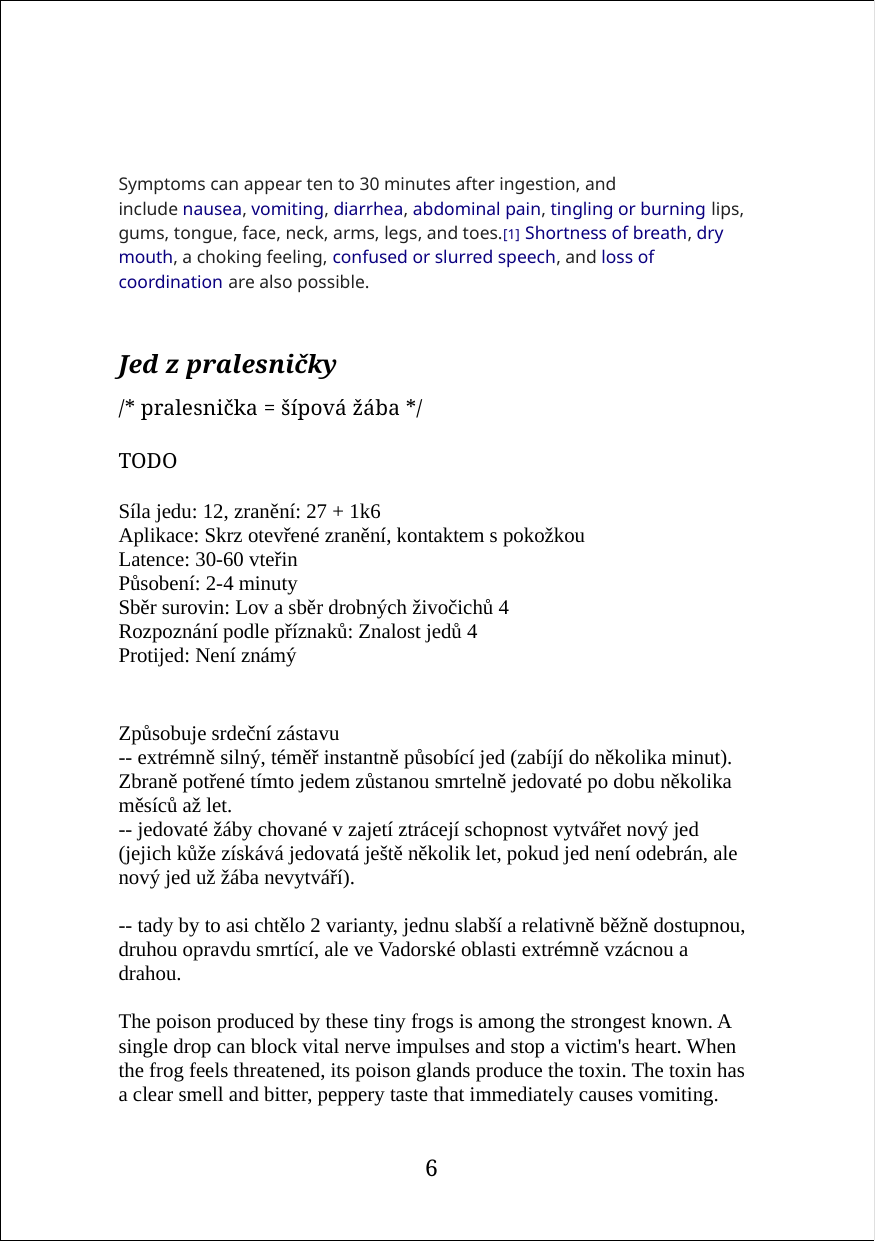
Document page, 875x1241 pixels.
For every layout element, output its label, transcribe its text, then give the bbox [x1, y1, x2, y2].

text Protijed: Není známý [118, 643, 756, 667]
text Síla jedu: 12, zranění: 27 + 1k6 [118, 499, 756, 523]
text -- jedovaté žáby chované v zajetí ztrácejí schopnost vytvářet nový jed (jejich kůže získává jedovatá ještě několik let, pokud jed není odebrán, ale nový jed už žába nevytváří). [118, 817, 756, 889]
text TODO [118, 446, 756, 474]
text /* pralesnička = šípová žába */ [118, 393, 756, 421]
text The poison produced by these tiny frogs is among the strongest known. A single drop can block vital nerve impulses and stop a victim's heart. When the frog feels threatened, its poison glands produce the toxin. The toxin has a clear smell and bitter, peppery taste that immediately causes vomiting. [118, 1009, 756, 1106]
text Působení: 2-4 minuty [118, 571, 756, 595]
text Latence: 30-60 vteřin [118, 547, 756, 571]
text Aplikace: Skrz otevřené zranění, kontaktem s pokožkou [118, 523, 756, 547]
subtitle Jed z pralesničky [118, 347, 756, 381]
text Symptoms can appear ten to 30 minutes after ingestion, and include nausea, vomiting, diarrhea, abdominal pain, tingling or burning lips, gums, tongue, face, neck, arms, legs, and toes.[1] Shortness of breath, dry mouth, a choking feeling, confused or slurred speech, and loss of coordination are also possible. [118, 172, 756, 293]
text -- tady by to asi chtělo 2 varianty, jednu slabší a relativně běžně dostupnou, druhou opravdu smrtící, ale ve Vadorské oblasti extrémně vzácnou a drahou. [118, 913, 756, 985]
text Způsobuje srdeční zástavu [118, 721, 756, 745]
text -- extrémně silný, téměř instantně působící jed (zabíjí do několika minut). Zbraně potřené tímto jedem zůstanou smrtelně jedovaté po dobu několika měsíců až let. [118, 745, 756, 817]
text Sběr surovin: Lov a sběr drobných živočichů 4 [118, 595, 756, 619]
text Rozpoznání podle příznaků: Znalost jedů 4 [118, 619, 756, 643]
